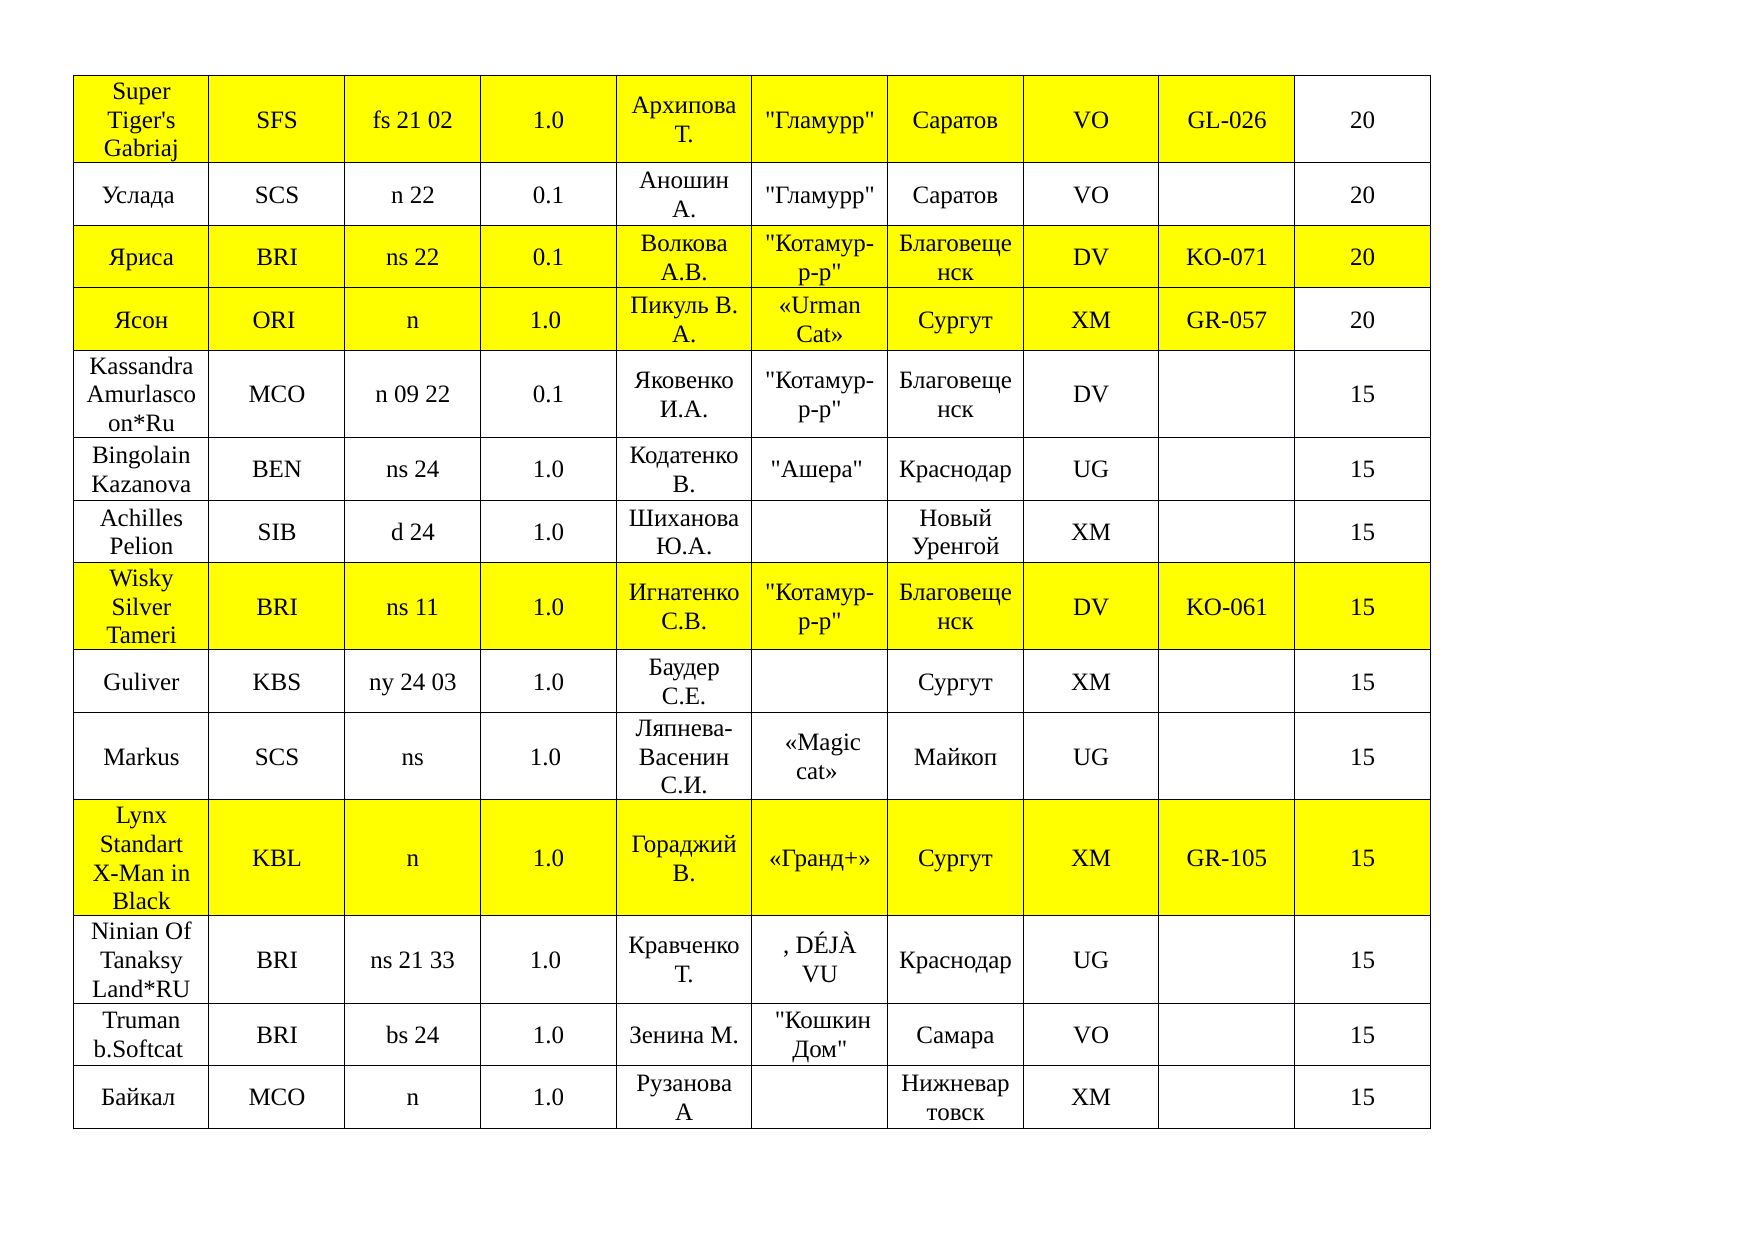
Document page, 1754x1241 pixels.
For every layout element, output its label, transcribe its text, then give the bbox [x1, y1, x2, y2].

table_cell n [345, 800, 480, 915]
table_cell [1159, 650, 1294, 712]
table_cell "Котамур-р-р" [752, 351, 887, 437]
table_cell Краснодар [888, 916, 1023, 1002]
table_cell Guliver [74, 650, 208, 712]
table_cell n 09 22 [345, 351, 480, 437]
table_cell [1159, 1004, 1294, 1065]
table_cell 15 [1295, 1004, 1430, 1065]
table_cell 1.0 [481, 1066, 616, 1127]
table_cell "Ашера" [752, 438, 887, 499]
table_cell UG [1024, 713, 1158, 799]
table_cell ns [345, 713, 480, 799]
table_cell 20 [1295, 76, 1430, 162]
table_cell [1159, 713, 1294, 799]
table_cell 1.0 [481, 1004, 616, 1065]
table_cell , DÉJÀ VU [752, 916, 887, 1002]
table_cell ns 22 [345, 226, 480, 287]
table_cell Саратов [888, 76, 1023, 162]
table_cell Нижневартовск [888, 1066, 1023, 1127]
table_cell 0.1 [481, 226, 616, 287]
table_cell 20 [1295, 288, 1430, 350]
table_cell GR-057 [1159, 288, 1294, 350]
table_cell 15 [1295, 438, 1430, 499]
table_cell BRI [209, 1004, 344, 1065]
table_cell [1159, 438, 1294, 499]
table_cell [752, 501, 887, 562]
table_cell "Гламурр" [752, 76, 887, 162]
table_cell XM [1024, 1066, 1158, 1127]
table_cell Яриса [74, 226, 208, 287]
table_cell UG [1024, 438, 1158, 499]
table_cell 1.0 [481, 713, 616, 799]
table_cell KBL [209, 800, 344, 915]
table_cell UG [1024, 916, 1158, 1002]
table_cell 15 [1295, 1066, 1430, 1127]
table_cell 15 [1295, 501, 1430, 562]
table_cell Саратов [888, 163, 1023, 225]
table_cell Аношин А. [617, 163, 751, 225]
table_cell Achilles Pelion [74, 501, 208, 562]
table_cell VO [1024, 1004, 1158, 1065]
table_cell Сургут [888, 800, 1023, 915]
table_cell DV [1024, 226, 1158, 287]
table_cell "Кошкин Дом" [752, 1004, 887, 1065]
table_cell «Гранд+» [752, 800, 887, 915]
table_cell Благовещенск [888, 226, 1023, 287]
table_cell BRI [209, 226, 344, 287]
table_cell Самара [888, 1004, 1023, 1065]
table_cell «Magic cat» [752, 713, 887, 799]
table_cell Архипова Т. [617, 76, 751, 162]
table_cell Игнатенко С.В. [617, 563, 751, 649]
table_cell 20 [1295, 226, 1430, 287]
table_cell 20 [1295, 163, 1430, 225]
table_cell XM [1024, 650, 1158, 712]
table_cell Wisky Silver Tameri [74, 563, 208, 649]
table_cell 0.1 [481, 351, 616, 437]
table_cell Краснодар [888, 438, 1023, 499]
table_cell [752, 1066, 887, 1127]
table_cell KBS [209, 650, 344, 712]
table_cell SIB [209, 501, 344, 562]
table_cell 1.0 [481, 76, 616, 162]
table_cell Услада [74, 163, 208, 225]
table_cell BEN [209, 438, 344, 499]
table_cell 1.0 [481, 288, 616, 350]
table_cell 1.0 [481, 501, 616, 562]
table_cell Пикуль В. А. [617, 288, 751, 350]
table_cell n [345, 288, 480, 350]
table_cell 1.0 [481, 916, 616, 1002]
table_cell Рузанова А [617, 1066, 751, 1127]
table_cell SCS [209, 163, 344, 225]
table_cell 15 [1295, 916, 1430, 1002]
table_cell GR-105 [1159, 800, 1294, 915]
table_cell 15 [1295, 800, 1430, 915]
table_cell SFS [209, 76, 344, 162]
table_cell [1159, 1066, 1294, 1127]
table_cell Markus [74, 713, 208, 799]
table_cell Сургут [888, 650, 1023, 712]
table_cell ORI [209, 288, 344, 350]
table_cell КравченкоТ. [617, 916, 751, 1002]
table_cell Волкова А.В. [617, 226, 751, 287]
table_cell 1.0 [481, 563, 616, 649]
table_cell BRI [209, 916, 344, 1002]
table_cell Super Тiger's Gabriaj [74, 76, 208, 162]
table_cell ns 11 [345, 563, 480, 649]
table_cell XM [1024, 288, 1158, 350]
table_cell VO [1024, 163, 1158, 225]
table_cell Байкал [74, 1066, 208, 1127]
table_cell Гораджий В. [617, 800, 751, 915]
table_cell SCS [209, 713, 344, 799]
table_cell ny 24 03 [345, 650, 480, 712]
table_cell МСО [209, 1066, 344, 1127]
table_cell Kassandra Amurlascoon*Ru [74, 351, 208, 437]
table_cell Ninian Of Tanaksy Land*RU [74, 916, 208, 1002]
table_cell 1.0 [481, 438, 616, 499]
table_cell [1159, 916, 1294, 1002]
table_cell [1159, 501, 1294, 562]
table_cell DV [1024, 351, 1158, 437]
table_cell [1159, 351, 1294, 437]
table_cell 15 [1295, 650, 1430, 712]
table_cell BRI [209, 563, 344, 649]
table_cell 1.0 [481, 800, 616, 915]
table_cell «Urman Cat» [752, 288, 887, 350]
table_cell "Гламурр" [752, 163, 887, 225]
table_cell Ляпнева- Васенин С.И. [617, 713, 751, 799]
table_cell "Котамур-р-р" [752, 226, 887, 287]
table_cell Баудер С.Е. [617, 650, 751, 712]
table_cell DV [1024, 563, 1158, 649]
table_cell Благовещенск [888, 351, 1023, 437]
table_cell d 24 [345, 501, 480, 562]
table_cell ns 21 33 [345, 916, 480, 1002]
table_cell Ясон [74, 288, 208, 350]
table_cell "Котамур-р-р" [752, 563, 887, 649]
table_cell 15 [1295, 563, 1430, 649]
table_cell Сургут [888, 288, 1023, 350]
table_cell 1.0 [481, 650, 616, 712]
table_cell 15 [1295, 713, 1430, 799]
table_cell XM [1024, 501, 1158, 562]
table_cell Кодатенко В. [617, 438, 751, 499]
table_cell 15 [1295, 351, 1430, 437]
table_cell Lynx Standart X-Man in Black [74, 800, 208, 915]
table_cell KO-061 [1159, 563, 1294, 649]
table_cell Bingolain Kazanova [74, 438, 208, 499]
table_cell MCO [209, 351, 344, 437]
table_cell KO-071 [1159, 226, 1294, 287]
table_cell n [345, 1066, 480, 1127]
table_cell Truman b.Softcat [74, 1004, 208, 1065]
table_cell Шиханова Ю.А. [617, 501, 751, 562]
table_cell 0.1 [481, 163, 616, 225]
table_cell bs 24 [345, 1004, 480, 1065]
table_cell Зенина М. [617, 1004, 751, 1065]
table_cell Благовещенск [888, 563, 1023, 649]
table_cell [752, 650, 887, 712]
table_cell ns 24 [345, 438, 480, 499]
table_cell XM [1024, 800, 1158, 915]
table_cell VO [1024, 76, 1158, 162]
table_cell Новый Уренгой [888, 501, 1023, 562]
table_cell GL-026 [1159, 76, 1294, 162]
table_cell Яковенко И.А. [617, 351, 751, 437]
table_cell Майкоп [888, 713, 1023, 799]
table_cell fs 21 02 [345, 76, 480, 162]
table_cell [1159, 163, 1294, 225]
table_cell n 22 [345, 163, 480, 225]
